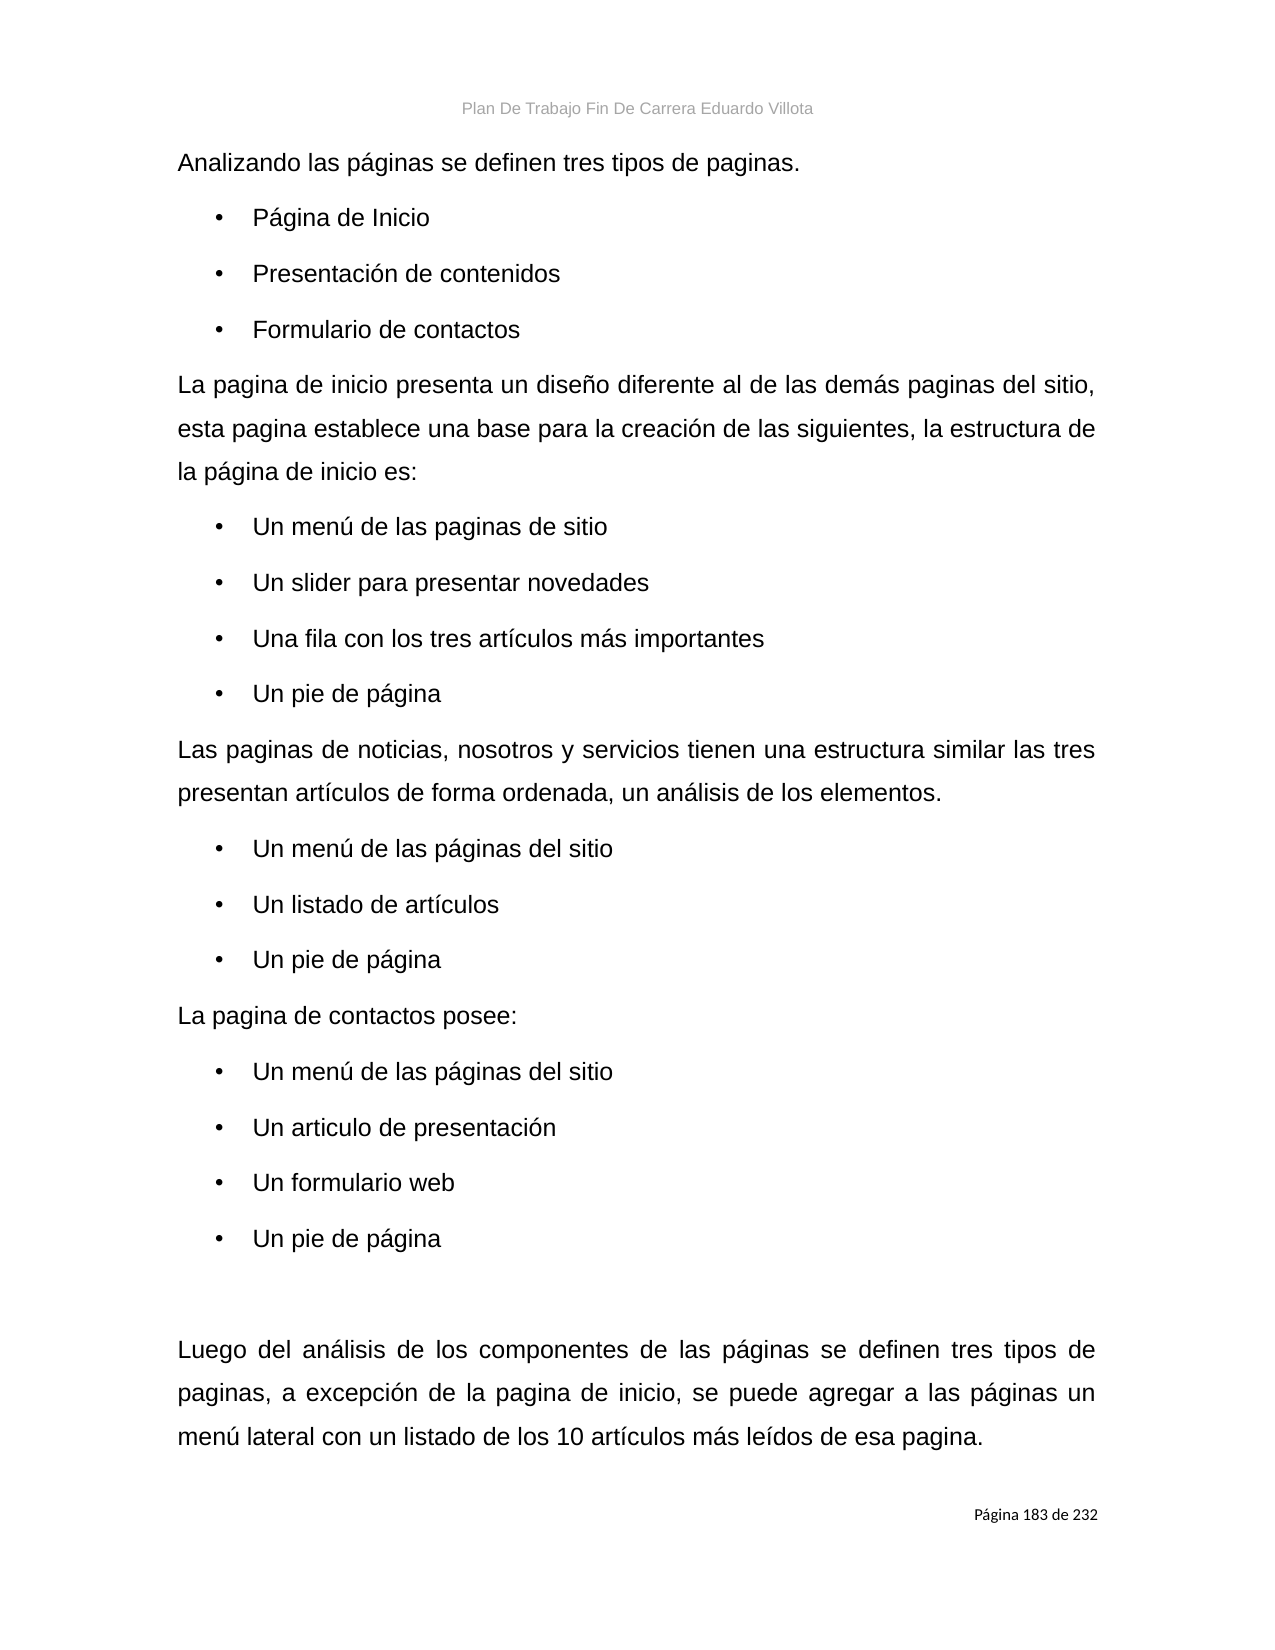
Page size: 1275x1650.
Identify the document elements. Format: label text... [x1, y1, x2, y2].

list Un menú de las paginas de sitio [215, 512, 1098, 541]
list Presentación de contenidos [215, 259, 1098, 288]
text La pagina de inicio presenta un diseño diferente al de las demás paginas del sitio, esta pagina establece una base para la creación de las siguientes, la estructura de la página de inicio es: [177, 370, 1098, 485]
list Un menú de las páginas del sitio [215, 834, 1098, 863]
list Un listado de artículos [215, 890, 1098, 918]
list Un pie de página [215, 679, 1098, 708]
list Un pie de página [215, 1224, 1098, 1253]
text Luego del análisis de los componentes de las páginas se definen tres tipos de paginas, a excepción de la pagina de inicio, se puede agregar a las páginas un menú lateral con un listado de los 10 artículos más leídos de esa pagina. [177, 1335, 1098, 1450]
list Una fila con los tres artículos más importantes [215, 624, 1098, 653]
list Un articulo de presentación [215, 1112, 1098, 1141]
list Un formulario web [215, 1168, 1098, 1197]
list Formulario de contactos [215, 315, 1098, 343]
list Un menú de las páginas del sitio [215, 1057, 1098, 1086]
text Las paginas de noticias, nosotros y servicios tienen una estructura similar las tres presentan artículos de forma ordenada, un análisis de los elementos. [177, 735, 1098, 807]
list Un pie de página [215, 945, 1098, 974]
text La pagina de contactos posee: [177, 1001, 1098, 1030]
list Un slider para presentar novedades [215, 568, 1098, 597]
list Página de Inicio [215, 203, 1098, 232]
text Analizando las páginas se definen tres tipos de paginas. [177, 148, 1098, 176]
